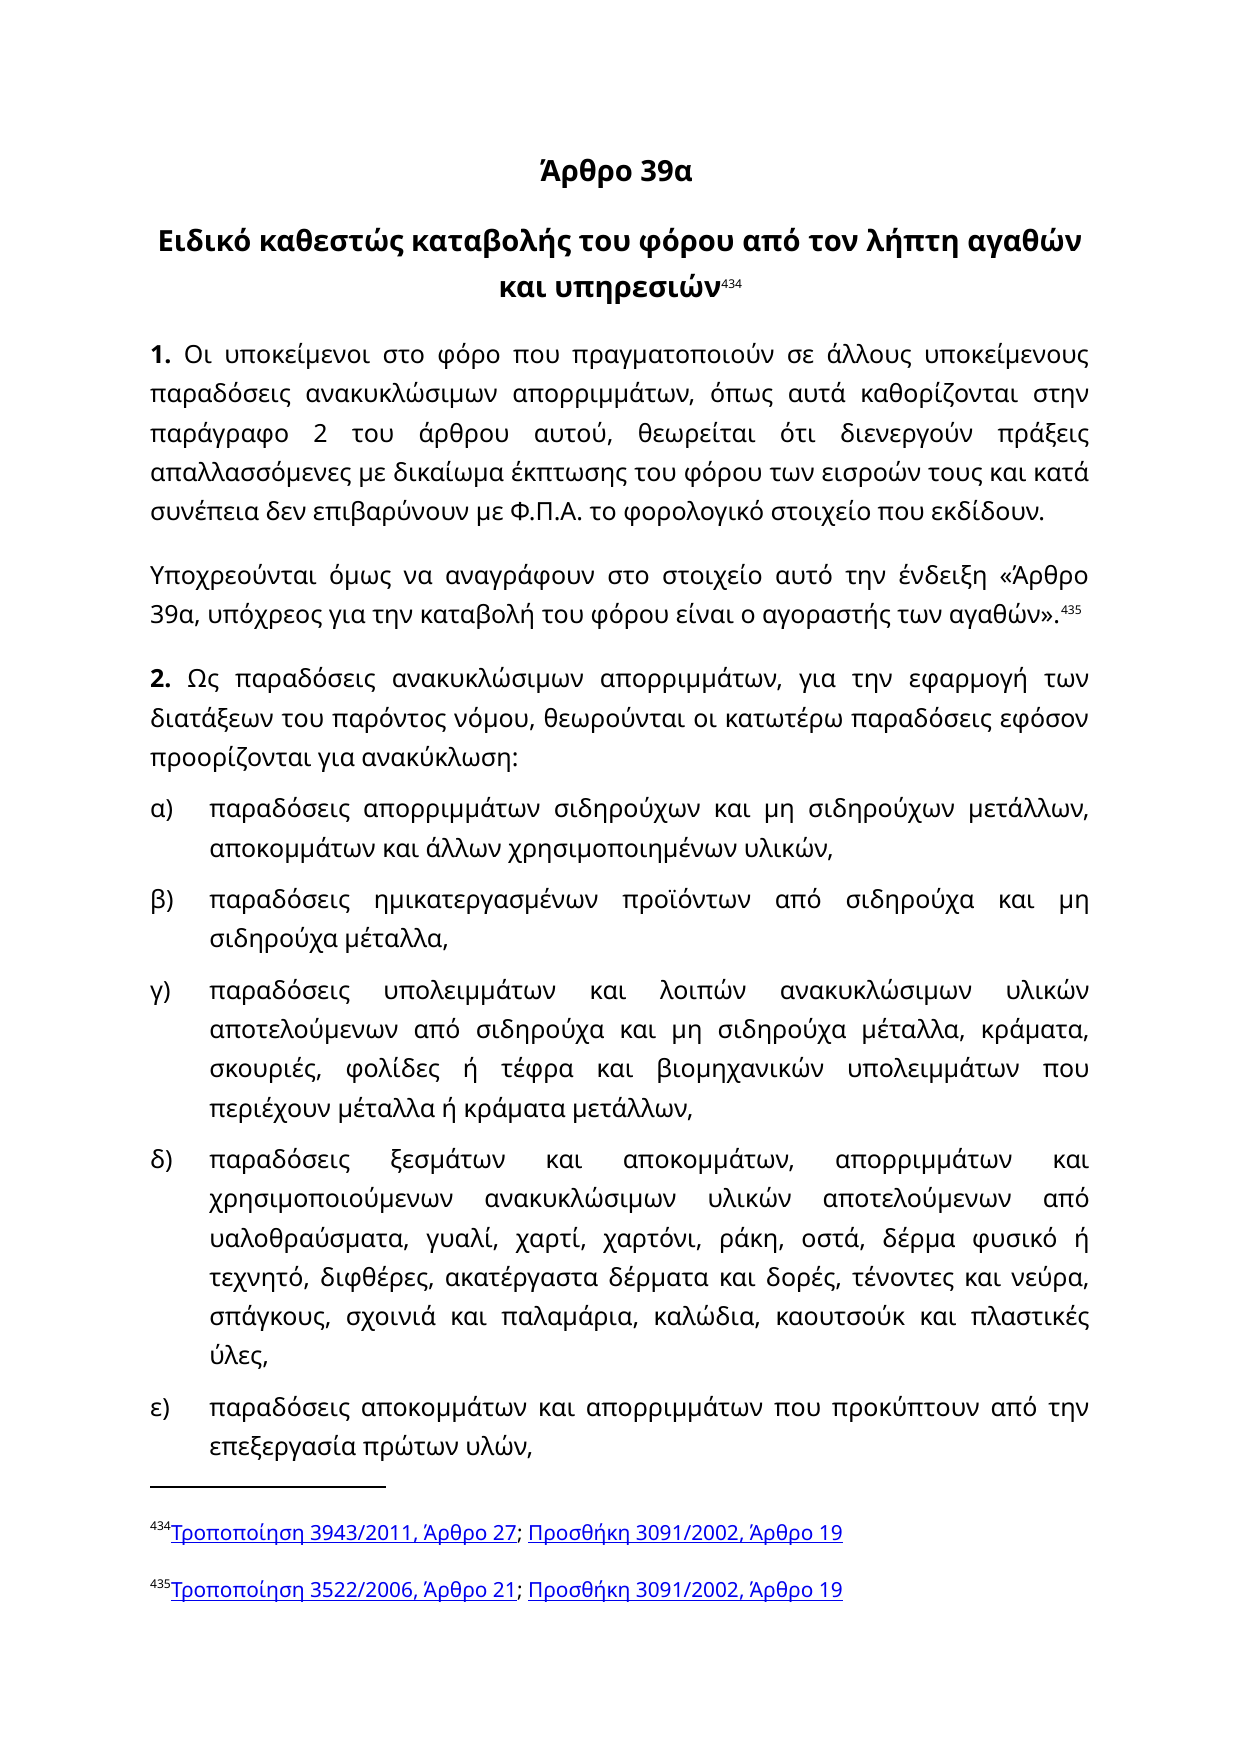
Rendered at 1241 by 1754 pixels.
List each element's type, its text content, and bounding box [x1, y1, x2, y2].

subtitle Ειδικό καθεστώς καταβολής του φόρου από τον λήπτη αγαθών και υπηρεσιών [150, 221, 1090, 306]
list δ) παραδόσεις ξεσμάτων και αποκομμάτων, απορριμμάτων και χρησιμοποιούμενων ανακυκλώσιμων υλικών αποτελούμενων από υαλοθραύσματα, γυαλί, χαρτί, χαρτόνι, ράκη, οστά, δέρμα φυσικό ή τεχνητό, διφθέρες, ακατέργαστα δέρματα και δορές, τένοντες και νεύρα, σπάγκους, σχοινιά και παλαμάρια, καλώδια, καουτσούκ και πλαστικές ύλες, [150, 1142, 1090, 1372]
text 2. Ως παραδόσεις ανακυκλώσιμων απορριμμάτων, για την εφαρμογή των διατάξεων του παρόντος νόμου, θεωρούνται οι κατωτέρω παραδόσεις εφόσον προορίζονται για ανακύκλωση: [150, 661, 1090, 773]
list β) παραδόσεις ημικατεργασμένων προϊόντων από σιδηρούχα και μη σιδηρούχα μέταλλα, [150, 882, 1090, 955]
list γ) παραδόσεις υπολειμμάτων και λοιπών ανακυκλώσιμων υλικών αποτελούμενων από σιδηρούχα και μη σιδηρούχα μέταλλα, κράματα, σκουριές, φολίδες ή τέφρα και βιομηχανικών υπολειμμάτων που περιέχουν μέταλλα ή κράματα μετάλλων, [150, 973, 1090, 1124]
text Τροποποίηση 3522/2006, Άρθρο 21; Προσθήκη 3091/2002, Άρθρο 19 [150, 1576, 1090, 1604]
list α) παραδόσεις απορριμμάτων σιδηρούχων και μη σιδηρούχων μετάλλων, αποκομμάτων και άλλων χρησιμοποιημένων υλικών, [150, 791, 1090, 864]
text 1. Οι υποκείμενοι στο φόρο που πραγματοποιούν σε άλλους υποκείμενους παραδόσεις ανακυκλώσιμων απορριμμάτων, όπως αυτά καθορίζονται στην παράγραφο 2 του άρθρου αυτού, θεωρείται ότι διενεργούν πράξεις απαλλασσόμενες με δικαίωμα έκπτωσης του φόρου των εισροών τους και κατά συνέπεια δεν επιβαρύνουν με Φ.Π.Α. το φορολογικό στοιχείο που εκδίδουν. [150, 337, 1090, 528]
text Υποχρεούνται όμως να αναγράφουν στο στοιχείο αυτό την ένδειξη «Άρθρο 39α, υπόχρεος για την καταβολή του φόρου είναι ο αγοραστής των αγαθών». [150, 558, 1090, 631]
text Τροποποίηση 3943/2011, Άρθρο 27; Προσθήκη 3091/2002, Άρθρο 19 [150, 1518, 1090, 1546]
subtitle Άρθρο 39α [150, 150, 1090, 190]
list ε) παραδόσεις αποκομμάτων και απορριμμάτων που προκύπτουν από την επεξεργασία πρώτων υλών, [150, 1389, 1090, 1463]
